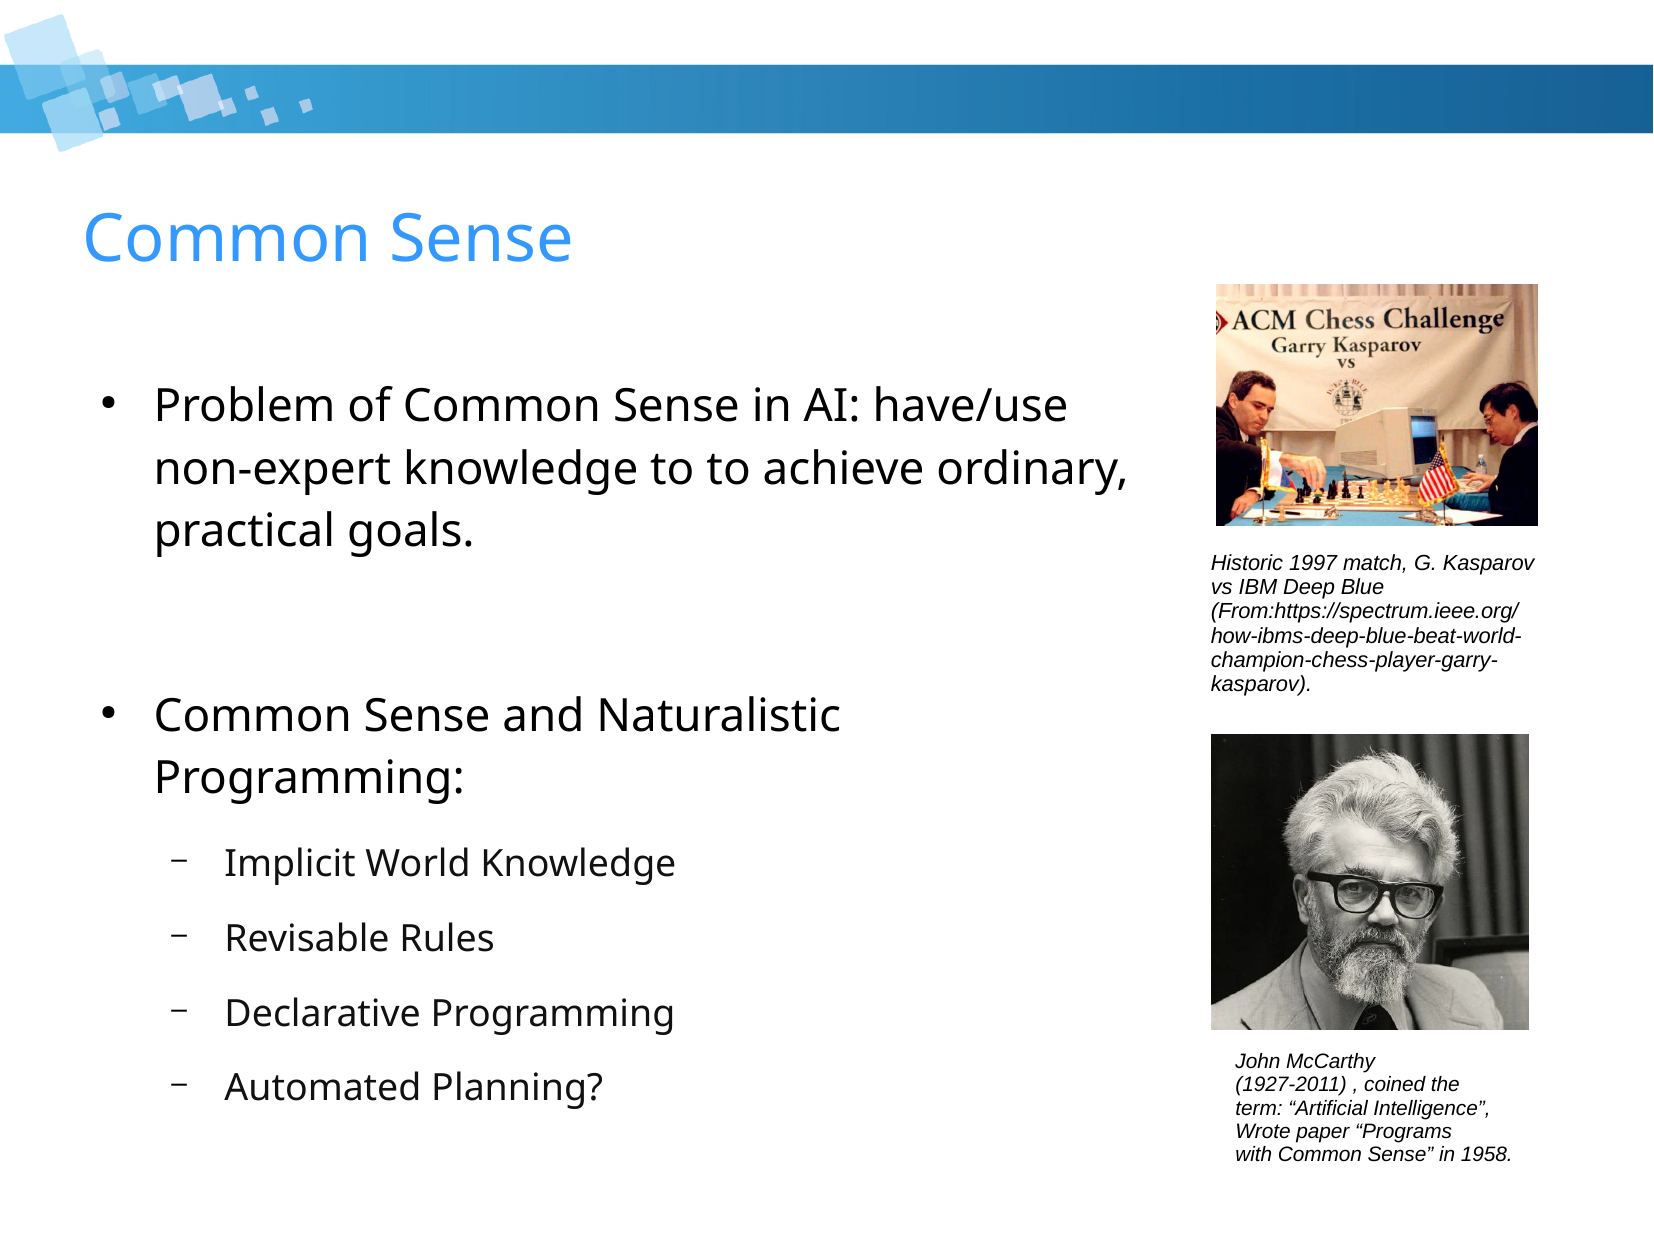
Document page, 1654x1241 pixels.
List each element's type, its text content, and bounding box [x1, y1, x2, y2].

text_box John McCarthy (1927-2011) , coined the term: “Artificial Intelligence”, Wrote paper “Programs with Common Sense” in 1958. [1220, 1042, 1540, 1174]
text_box Historic 1997 match, G. Kasparov vs IBM Deep Blue (From:https://spectrum.ieee.org/how-ibms-deep-blue-beat-world-champion-chess-player-garry-kasparov). [1196, 543, 1572, 731]
title Common Sense [82, 132, 1571, 340]
picture [0, 0, 1653, 1238]
list Problem of Common Sense in AI: have/use non-expert knowledge to to achieve ordinary, practical goals. Common Sense and Naturalistic Programming: Implicit World Knowledge Revisable Rules Declarative Programming Automated Planning? [82, 372, 1163, 1103]
